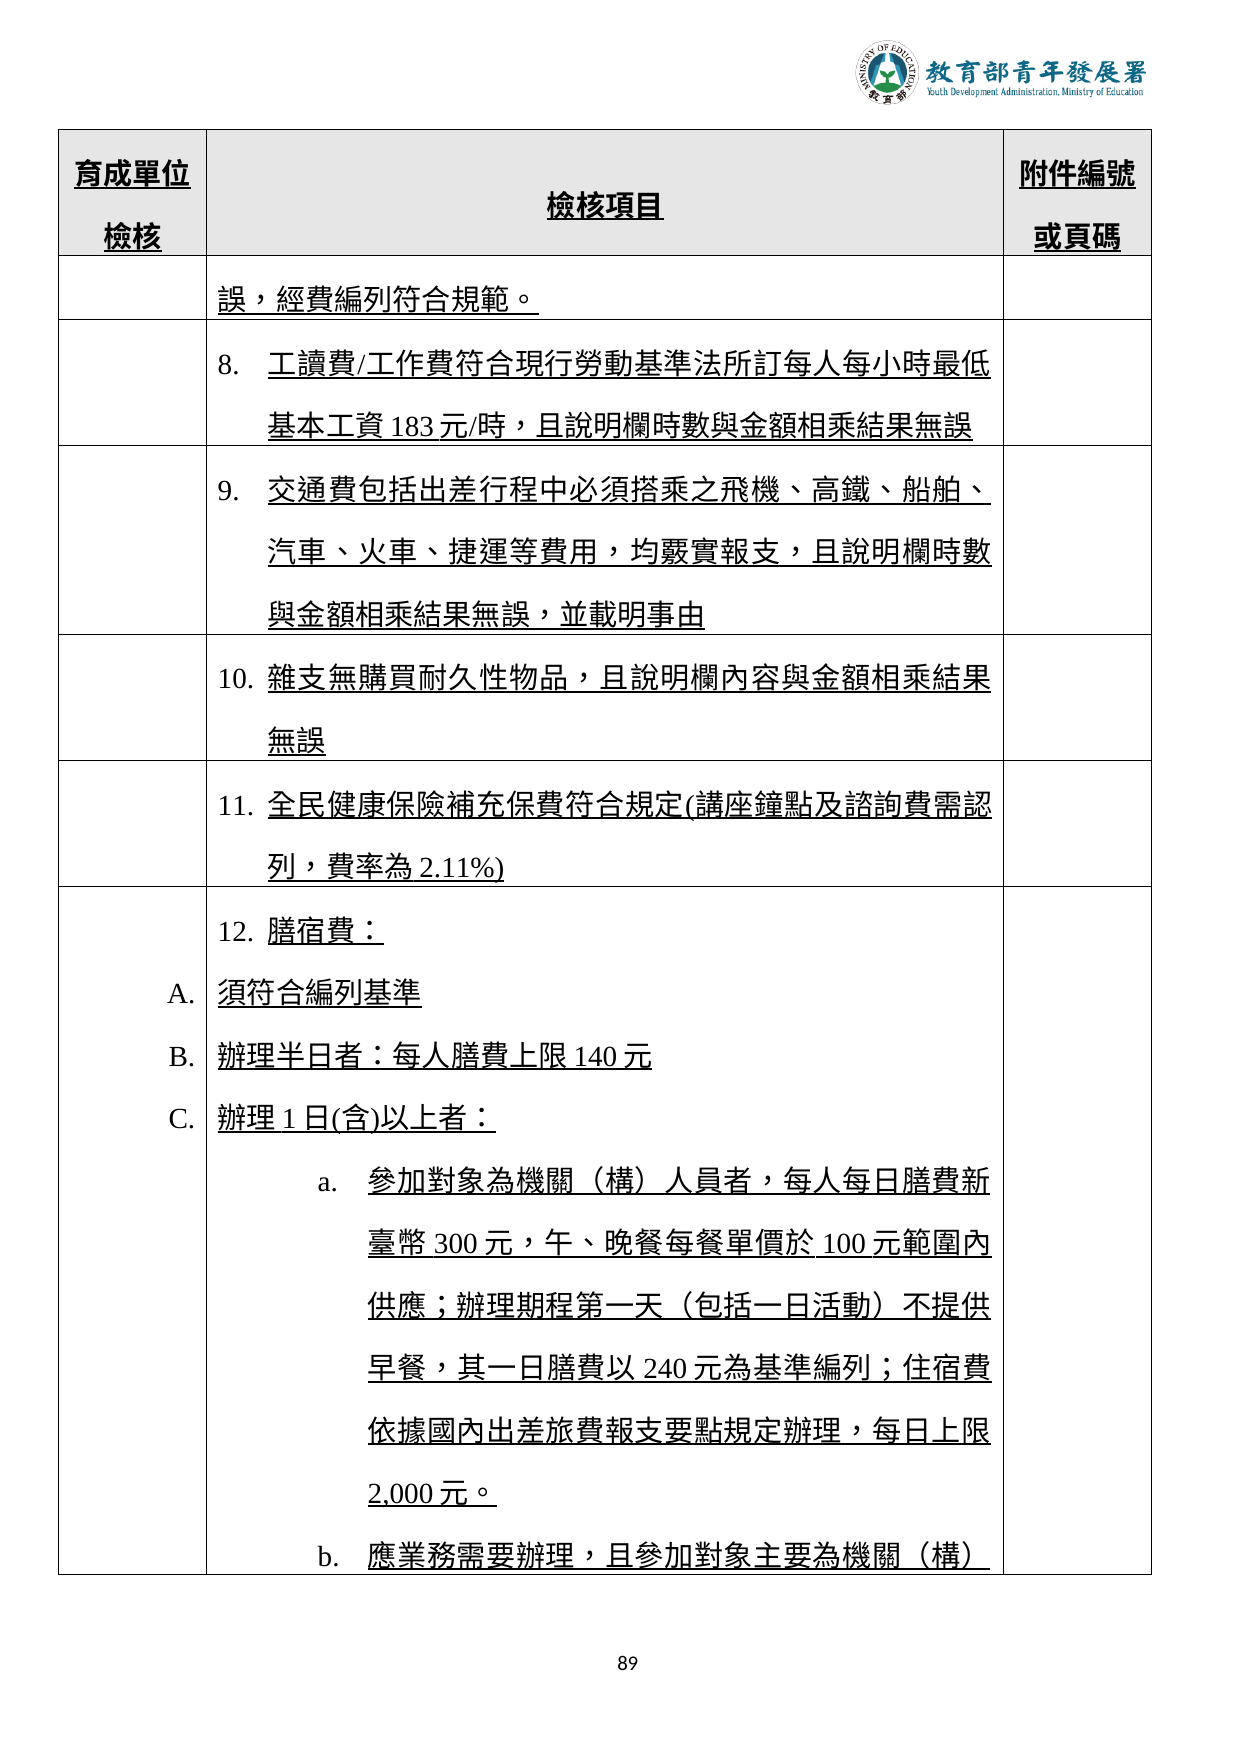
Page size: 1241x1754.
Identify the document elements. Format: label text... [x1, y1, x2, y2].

table_cell 工讀費/工作費符合現行勞動基準法所訂每人每小時最低基本工資183元/時，且說明欄時數與金額相乘結果無誤 [207, 320, 1003, 445]
table_cell [1004, 446, 1151, 633]
table_cell 交通費包括出差行程中必須搭乘之飛機、高鐵、船舶、汽車、火車、捷運等費用，均覈實報支，且說明欄時數與金額相乘結果無誤，並載明事由 [207, 446, 1003, 633]
table_cell [1004, 320, 1151, 445]
table_cell [59, 635, 206, 759]
table_cell [59, 256, 206, 319]
table_cell 雜支無購買耐久性物品，且說明欄內容與金額相乘結果無誤 [207, 635, 1003, 759]
table_cell [1004, 256, 1151, 319]
table_header 育成單位 檢核 [59, 130, 206, 255]
table_cell 膳宿費： 須符合編列基準 辦理半日者：每人膳費上限140元 辦理1日(含)以上者： 參加對象為機關（構）人員者，每人每日膳費新臺幣300元，午、晚餐每餐單價於100元範圍內供應；辦理期程第一天（包括一日活動）不提供早餐，其一日膳費以240元為基準編列；住宿費依據國內出差旅費報支要點規定辦理，每日上限2,000元。 應業務需要辦理，且參加對象主要為機關（構） [207, 887, 1003, 1574]
table_cell 誤，經費編列符合規範。 [207, 256, 1003, 319]
table_header 檢核項目 [207, 130, 1003, 255]
table_cell [59, 761, 206, 886]
table_header 附件編號 或頁碼 [1004, 130, 1151, 255]
table_cell [59, 320, 206, 445]
table_cell [59, 446, 206, 633]
table_cell 全民健康保險補充保費符合規定(講座鐘點及諮詢費需認列，費率為2.11%) [207, 761, 1003, 886]
table_cell [1004, 761, 1151, 886]
table_cell [59, 887, 206, 1574]
table_cell [1004, 887, 1151, 1574]
table_cell [1004, 635, 1151, 759]
